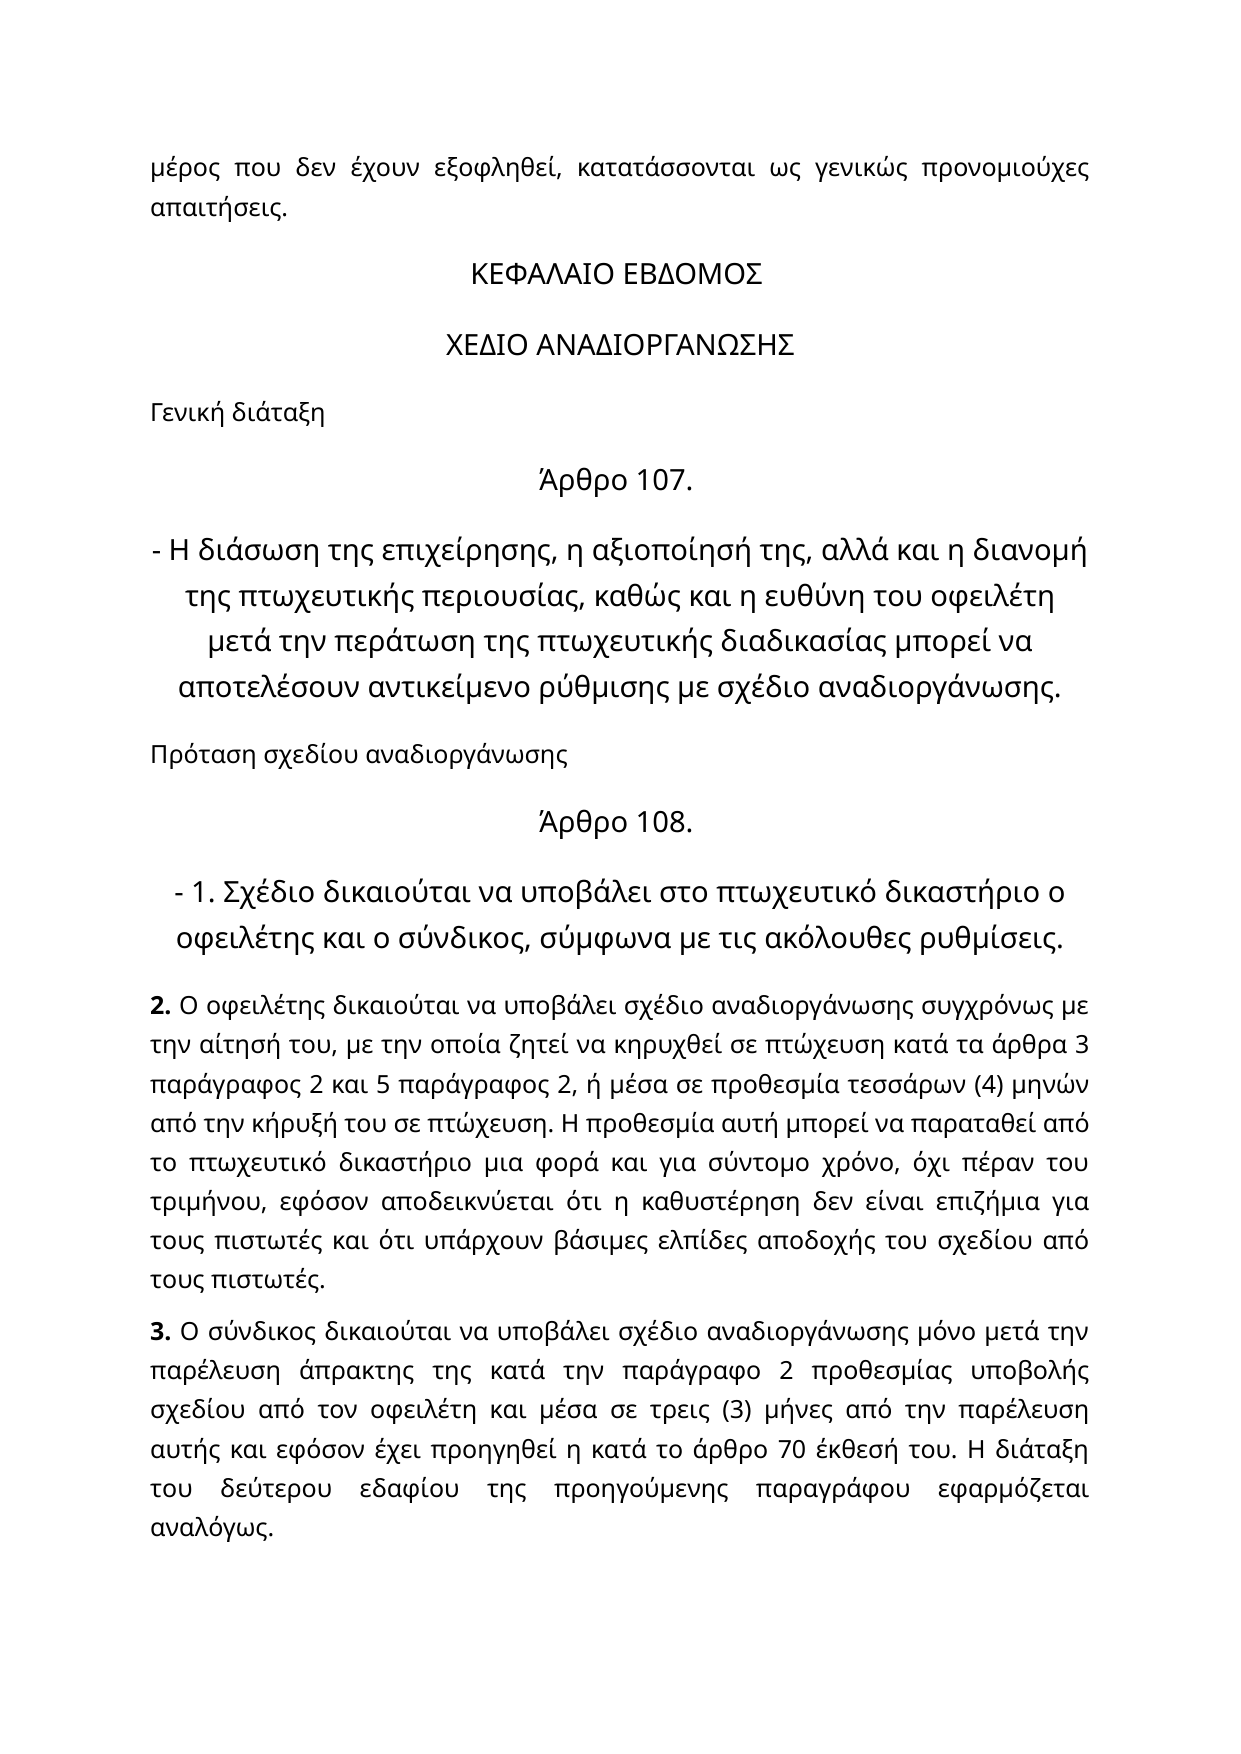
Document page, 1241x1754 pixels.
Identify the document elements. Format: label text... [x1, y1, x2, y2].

subtitle - 1. Σχέδιο δικαιούται να υποβάλει στο πτωχευτικό δικαστήριο ο οφειλέτης και ο σύνδικος, σύμφωνα με τις ακόλουθες ρυθμίσεις. [150, 872, 1090, 957]
subtitle Άρθρο 108. [150, 801, 1090, 841]
text μέρος που δεν έχουν εξοφληθεί, κατατάσσονται ως γενικώς προνομιούχες απαιτήσεις. [150, 150, 1090, 223]
subtitle ΚΕΦΑΛΑΙΟ ΕΒΔΟΜΟΣ [150, 253, 1090, 293]
subtitle Άρθρο 107. [150, 459, 1090, 498]
text Πρόταση σχεδίου αναδιοργάνωσης [150, 737, 1090, 771]
subtitle ΧΕΔΙΟ ΑΝΑΔΙΟΡΓΑΝΩΣΗΣ [150, 324, 1090, 364]
text 2. Ο οφειλέτης δικαιούται να υποβάλει σχέδιο αναδιοργάνωσης συγχρόνως με την αίτησή του, με την οποία ζητεί να κηρυχθεί σε πτώχευση κατά τα άρθρα 3 παράγραφος 2 και 5 παράγραφος 2, ή μέσα σε προθεσμία τεσσάρων (4) μηνών από την κήρυξή του σε πτώχευση. Η προθεσμία αυτή μπορεί να παραταθεί από το πτωχευτικό δικαστήριο μια φορά και για σύντομο χρόνο, όχι πέραν του τριμήνου, εφόσον αποδεικνύεται ότι η καθυστέρηση δεν είναι επιζήμια για τους πιστωτές και ότι υπάρχουν βάσιμες ελπίδες αποδοχής του σχεδίου από τους πιστωτές. [150, 988, 1090, 1296]
text 3. Ο σύνδικος δικαιούται να υποβάλει σχέδιο αναδιοργάνωσης μόνο μετά την παρέλευση άπρακτης της κατά την παράγραφο 2 προθεσμίας υποβολής σχεδίου από τον οφειλέτη και μέσα σε τρεις (3) μήνες από την παρέλευση αυτής και εφόσον έχει προηγηθεί η κατά το άρθρο 70 έκθεσή του. Η διάταξη του δεύτερου εδαφίου της προηγούμενης παραγράφου εφαρμόζεται αναλόγως. [150, 1314, 1090, 1544]
subtitle - Η διάσωση της επιχείρησης, η αξιοποίησή της, αλλά και η διανομή της πτωχευτικής περιουσίας, καθώς και η ευθύνη του οφειλέτη μετά την περάτωση της πτωχευτικής διαδικασίας μπορεί να αποτελέσουν αντικείμενο ρύθμισης με σχέδιο αναδιοργάνωσης. [150, 529, 1090, 706]
text Γενική διάταξη [150, 394, 1090, 429]
